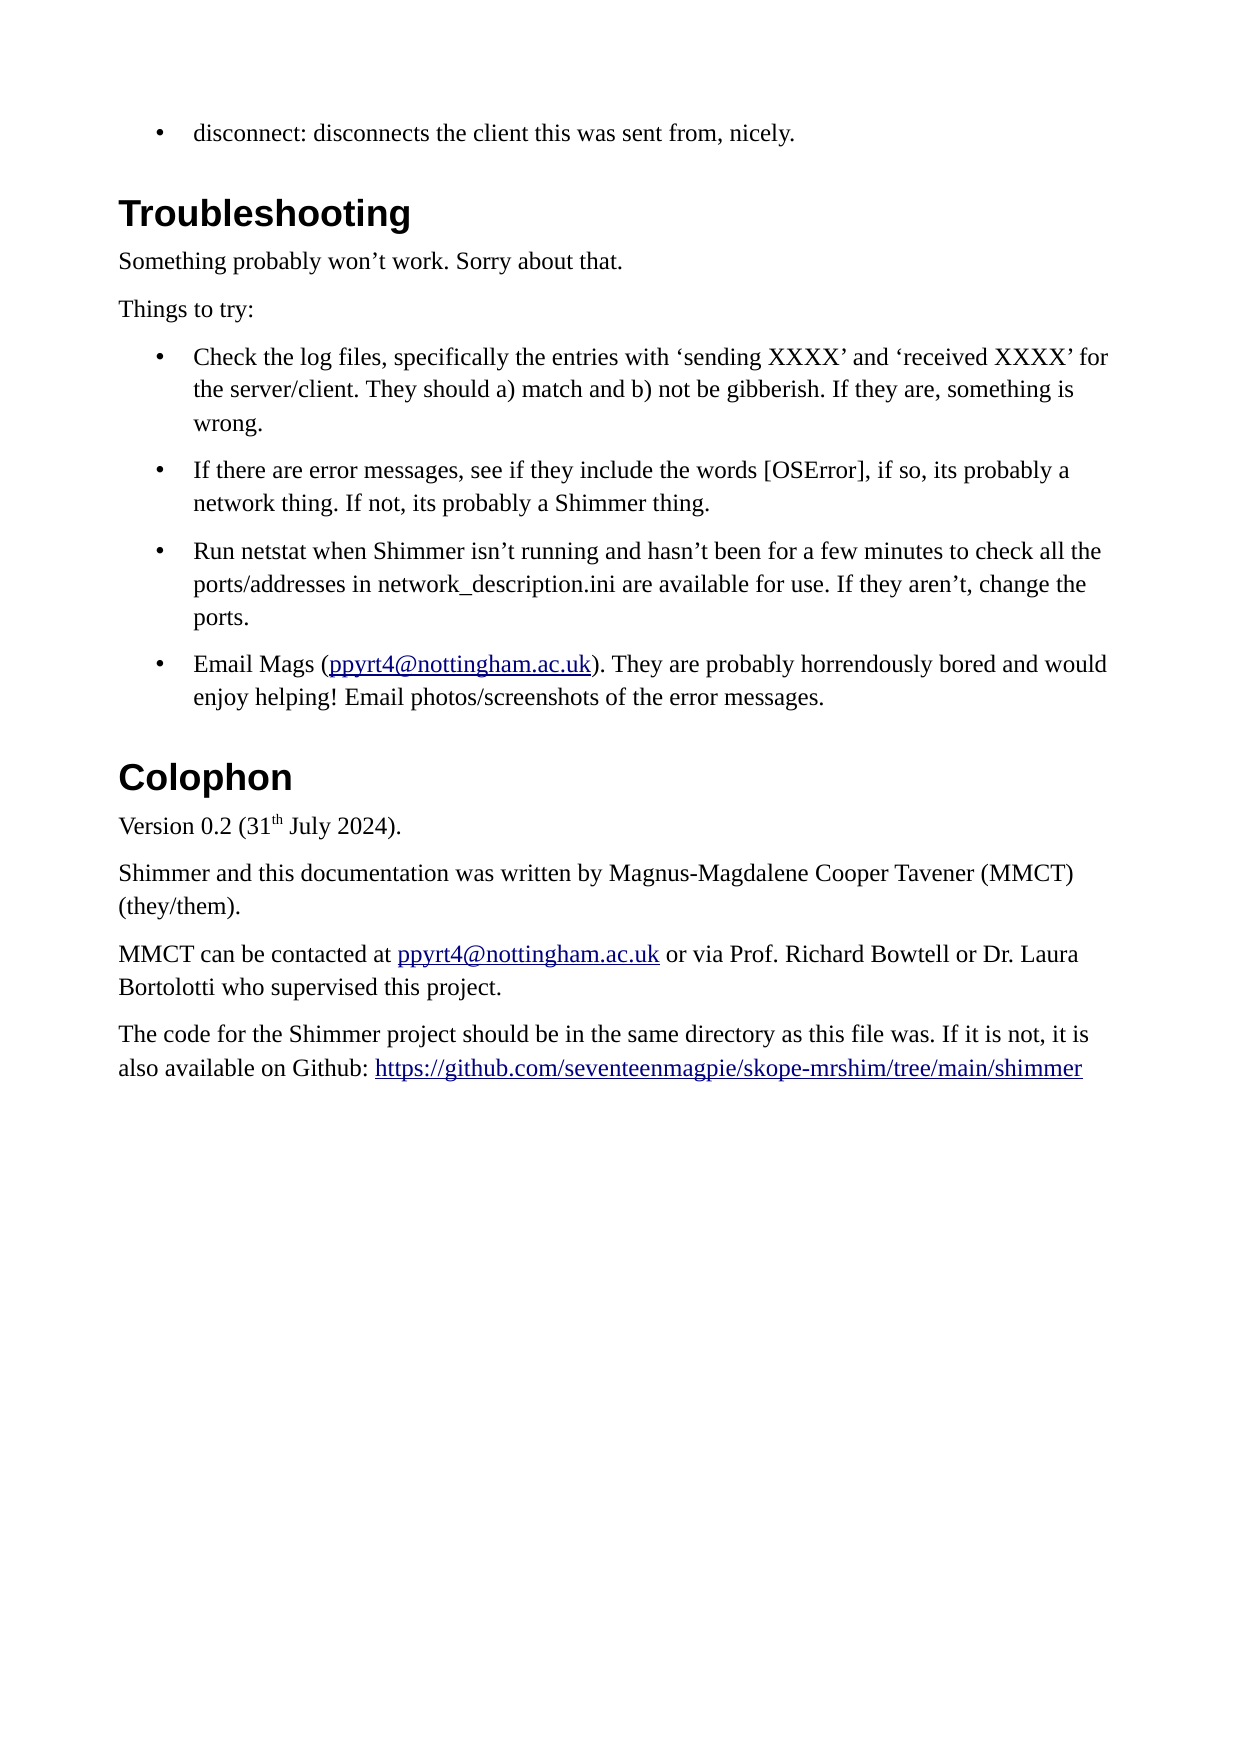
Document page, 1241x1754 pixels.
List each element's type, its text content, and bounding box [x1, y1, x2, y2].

text Something probably won’t work. Sorry about that. [118, 246, 1122, 275]
list Email Mags (ppyrt4@nottingham.ac.uk). They are probably horrendously bored and would enjoy helping! Email photos/screenshots of the error messages. [156, 649, 1122, 711]
list Run netstat when Shimmer isn’t running and hasn’t been for a few minutes to check all the ports/addresses in network_description.ini are available for use. If they aren’t, change the ports. [156, 536, 1122, 631]
list If there are error messages, see if they include the words [OSError], if so, its probably a network thing. If not, its probably a Shimmer thing. [156, 455, 1122, 517]
text Shimmer and this documentation was written by Magnus-Magdalene Cooper Tavener (MMCT) (they/them). [118, 858, 1122, 920]
subtitle Colophon [118, 755, 1122, 798]
text MMCT can be contacted at ppyrt4@nottingham.ac.uk or via Prof. Richard Bowtell or Dr. Laura Bortolotti who supervised this project. [118, 939, 1122, 1001]
text Things to try: [118, 294, 1122, 323]
text The code for the Shimmer project should be in the same directory as this file was. If it is not, it is also available on Github: https://github.com/seventeenmagpie/skope-mrshim/tree/main/shimmer [118, 1019, 1122, 1081]
list disconnect: disconnects the client this was sent from, nicely. [156, 118, 1122, 147]
subtitle Troubleshooting [118, 191, 1122, 234]
text Version 0.2 (31th July 2024). [118, 811, 1122, 839]
list Check the log files, specifically the entries with ‘sending XXXX’ and ‘received XXXX’ for the server/client. They should a) match and b) not be gibberish. If they are, something is wrong. [156, 342, 1122, 436]
